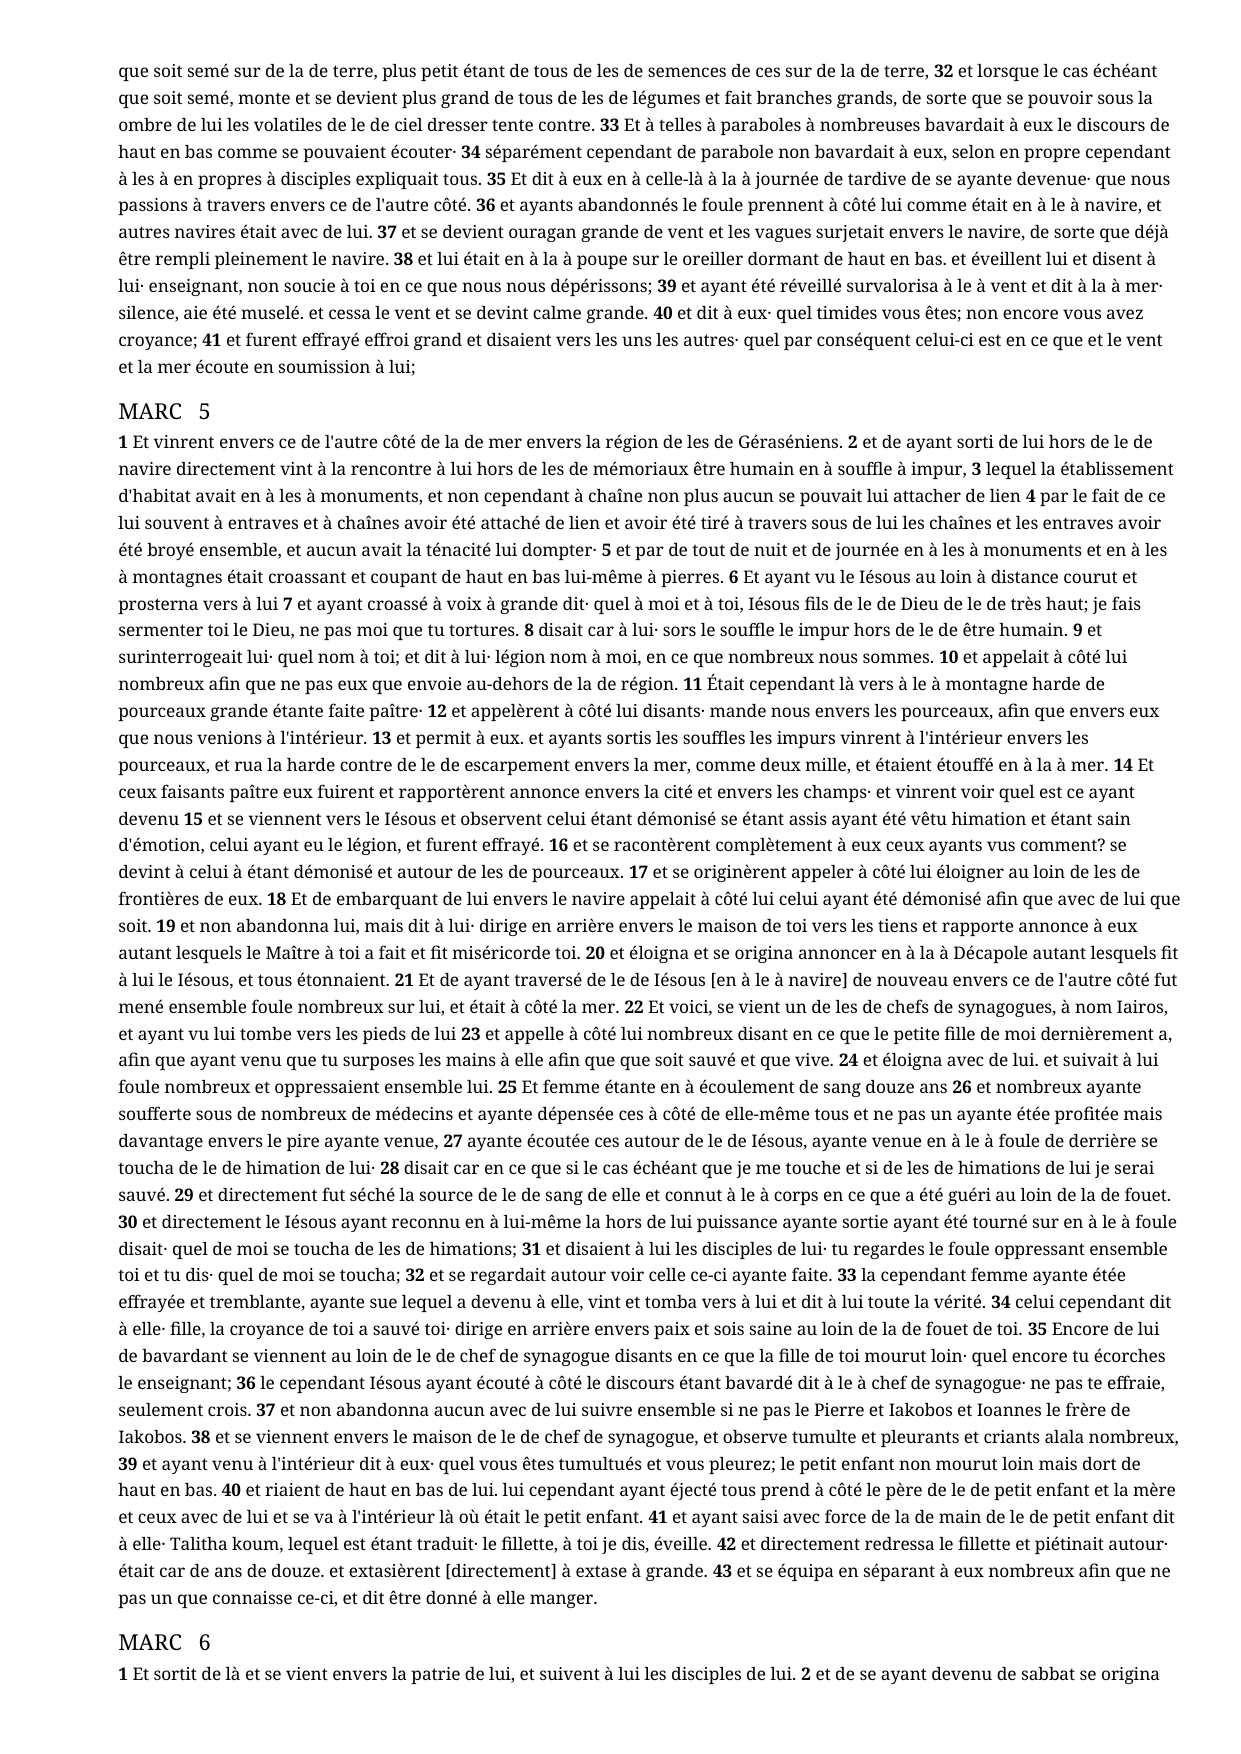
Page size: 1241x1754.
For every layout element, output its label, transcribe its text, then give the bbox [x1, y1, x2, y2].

text MARC 5 [118, 396, 1181, 426]
text 1 Et vinrent envers ce de l'autre côté de la de mer envers la région de les de Géraséniens. 2 et de ayant sorti de lui hors de le de navire directement vint à la rencontre à lui hors de les de mémoriaux être humain en à souffle à impur, 3 lequel la établissement d'habitat avait en à les à monuments, et non cependant à chaîne non plus aucun se pouvait lui attacher de lien 4 par le fait de ce lui souvent à entraves et à chaînes avoir été attaché de lien et avoir été tiré à travers sous de lui les chaînes et les entraves avoir été broyé ensemble, et aucun avait la ténacité lui dompter· 5 et par de tout de nuit et de journée en à les à monuments et en à les à montagnes était croassant et coupant de haut en bas lui-même à pierres. 6 Et ayant vu le Iésous au loin à distance courut et prosterna vers à lui 7 et ayant croassé à voix à grande dit· quel à moi et à toi, Iésous fils de le de Dieu de le de très haut; je fais sermenter toi le Dieu, ne pas moi que tu tortures. 8 disait car à lui· sors le souffle le impur hors de le de être humain. 9 et surinterrogeait lui· quel nom à toi; et dit à lui· légion nom à moi, en ce que nombreux nous sommes. 10 et appelait à côté lui nombreux afin que ne pas eux que envoie au-dehors de la de région. 11 Était cependant là vers à le à montagne harde de pourceaux grande étante faite paître· 12 et appelèrent à côté lui disants· mande nous envers les pourceaux, afin que envers eux que nous venions à l'intérieur. 13 et permit à eux. et ayants sortis les souffles les impurs vinrent à l'intérieur envers les pourceaux, et rua la harde contre de le de escarpement envers la mer, comme deux mille, et étaient étouffé en à la à mer. 14 Et ceux faisants paître eux fuirent et rapportèrent annonce envers la cité et envers les champs· et vinrent voir quel est ce ayant devenu 15 et se viennent vers le Iésous et observent celui étant démonisé se étant assis ayant été vêtu himation et étant sain d'émotion, celui ayant eu le légion, et furent effrayé. 16 et se racontèrent complètement à eux ceux ayants vus comment? se devint à celui à étant démonisé et autour de les de pourceaux. 17 et se originèrent appeler à côté lui éloigner au loin de les de frontières de eux. 18 Et de embarquant de lui envers le navire appelait à côté lui celui ayant été démonisé afin que avec de lui que soit. 19 et non abandonna lui, mais dit à lui· dirige en arrière envers le maison de toi vers les tiens et rapporte annonce à eux autant lesquels le Maître à toi a fait et fit miséricorde toi. 20 et éloigna et se origina annoncer en à la à Décapole autant lesquels fit à lui le Iésous, et tous étonnaient. 21 Et de ayant traversé de le de Iésous [en à le à navire] de nouveau envers ce de l'autre côté fut mené ensemble foule nombreux sur lui, et était à côté la mer. 22 Et voici, se vient un de les de chefs de synagogues, à nom Iairos, et ayant vu lui tombe vers les pieds de lui 23 et appelle à côté lui nombreux disant en ce que le petite fille de moi dernièrement a, afin que ayant venu que tu surposes les mains à elle afin que que soit sauvé et que vive. 24 et éloigna avec de lui. et suivait à lui foule nombreux et oppressaient ensemble lui. 25 Et femme étante en à écoulement de sang douze ans 26 et nombreux ayante soufferte sous de nombreux de médecins et ayante dépensée ces à côté de elle-même tous et ne pas un ayante étée profitée mais davantage envers le pire ayante venue, 27 ayante écoutée ces autour de le de Iésous, ayante venue en à le à foule de derrière se toucha de le de himation de lui· 28 disait car en ce que si le cas échéant que je me touche et si de les de himations de lui je serai sauvé. 29 et directement fut séché la source de le de sang de elle et connut à le à corps en ce que a été guéri au loin de la de fouet. 30 et directement le Iésous ayant reconnu en à lui-même la hors de lui puissance ayante sortie ayant été tourné sur en à le à foule disait· quel de moi se toucha de les de himations; 31 et disaient à lui les disciples de lui· tu regardes le foule oppressant ensemble toi et tu dis· quel de moi se toucha; 32 et se regardait autour voir celle ce-ci ayante faite. 33 la cependant femme ayante étée effrayée et tremblante, ayante sue lequel a devenu à elle, vint et tomba vers à lui et dit à lui toute la vérité. 34 celui cependant dit à elle· fille, la croyance de toi a sauvé toi· dirige en arrière envers paix et sois saine au loin de la de fouet de toi. 35 Encore de lui de bavardant se viennent au loin de le de chef de synagogue disants en ce que la fille de toi mourut loin· quel encore tu écorches le enseignant; 36 le cependant Iésous ayant écouté à côté le discours étant bavardé dit à le à chef de synagogue· ne pas te effraie, seulement crois. 37 et non abandonna aucun avec de lui suivre ensemble si ne pas le Pierre et Iakobos et Ioannes le frère de Iakobos. 38 et se viennent envers le maison de le de chef de synagogue, et observe tumulte et pleurants et criants alala nombreux, 39 et ayant venu à l'intérieur dit à eux· quel vous êtes tumultués et vous pleurez; le petit enfant non mourut loin mais dort de haut en bas. 40 et riaient de haut en bas de lui. lui cependant ayant éjecté tous prend à côté le père de le de petit enfant et la mère et ceux avec de lui et se va à l'intérieur là où était le petit enfant. 41 et ayant saisi avec force de la de main de le de petit enfant dit à elle· Talitha koum, lequel est étant traduit· le fillette, à toi je dis, éveille. 42 et directement redressa le fillette et piétinait autour· était car de ans de douze. et extasièrent [directement] à extase à grande. 43 et se équipa en séparant à eux nombreux afin que ne pas un que connaisse ce-ci, et dit être donné à elle manger. [118, 430, 1181, 1609]
text que soit semé sur de la de terre, plus petit étant de tous de les de semences de ces sur de la de terre, 32 et lorsque le cas échéant que soit semé, monte et se devient plus grand de tous de les de légumes et fait branches grands, de sorte que se pouvoir sous la ombre de lui les volatiles de le de ciel dresser tente contre. 33 Et à telles à paraboles à nombreuses bavardait à eux le discours de haut en bas comme se pouvaient écouter· 34 séparément cependant de parabole non bavardait à eux, selon en propre cependant à les à en propres à disciples expliquait tous. 35 Et dit à eux en à celle-là à la à journée de tardive de se ayante devenue· que nous passions à travers envers ce de l'autre côté. 36 et ayants abandonnés le foule prennent à côté lui comme était en à le à navire, et autres navires était avec de lui. 37 et se devient ouragan grande de vent et les vagues surjetait envers le navire, de sorte que déjà être rempli pleinement le navire. 38 et lui était en à la à poupe sur le oreiller dormant de haut en bas. et éveillent lui et disent à lui· enseignant, non soucie à toi en ce que nous nous dépérissons; 39 et ayant été réveillé survalorisa à le à vent et dit à la à mer· silence, aie été muselé. et cessa le vent et se devint calme grande. 40 et dit à eux· quel timides vous êtes; non encore vous avez croyance; 41 et furent effrayé effroi grand et disaient vers les uns les autres· quel par conséquent celui-ci est en ce que et le vent et la mer écoute en soumission à lui; [118, 59, 1181, 378]
text 1 Et sortit de là et se vient envers la patrie de lui, et suivent à lui les disciples de lui. 2 et de se ayant devenu de sabbat se origina [118, 1662, 1181, 1685]
text MARC 6 [118, 1627, 1181, 1657]
